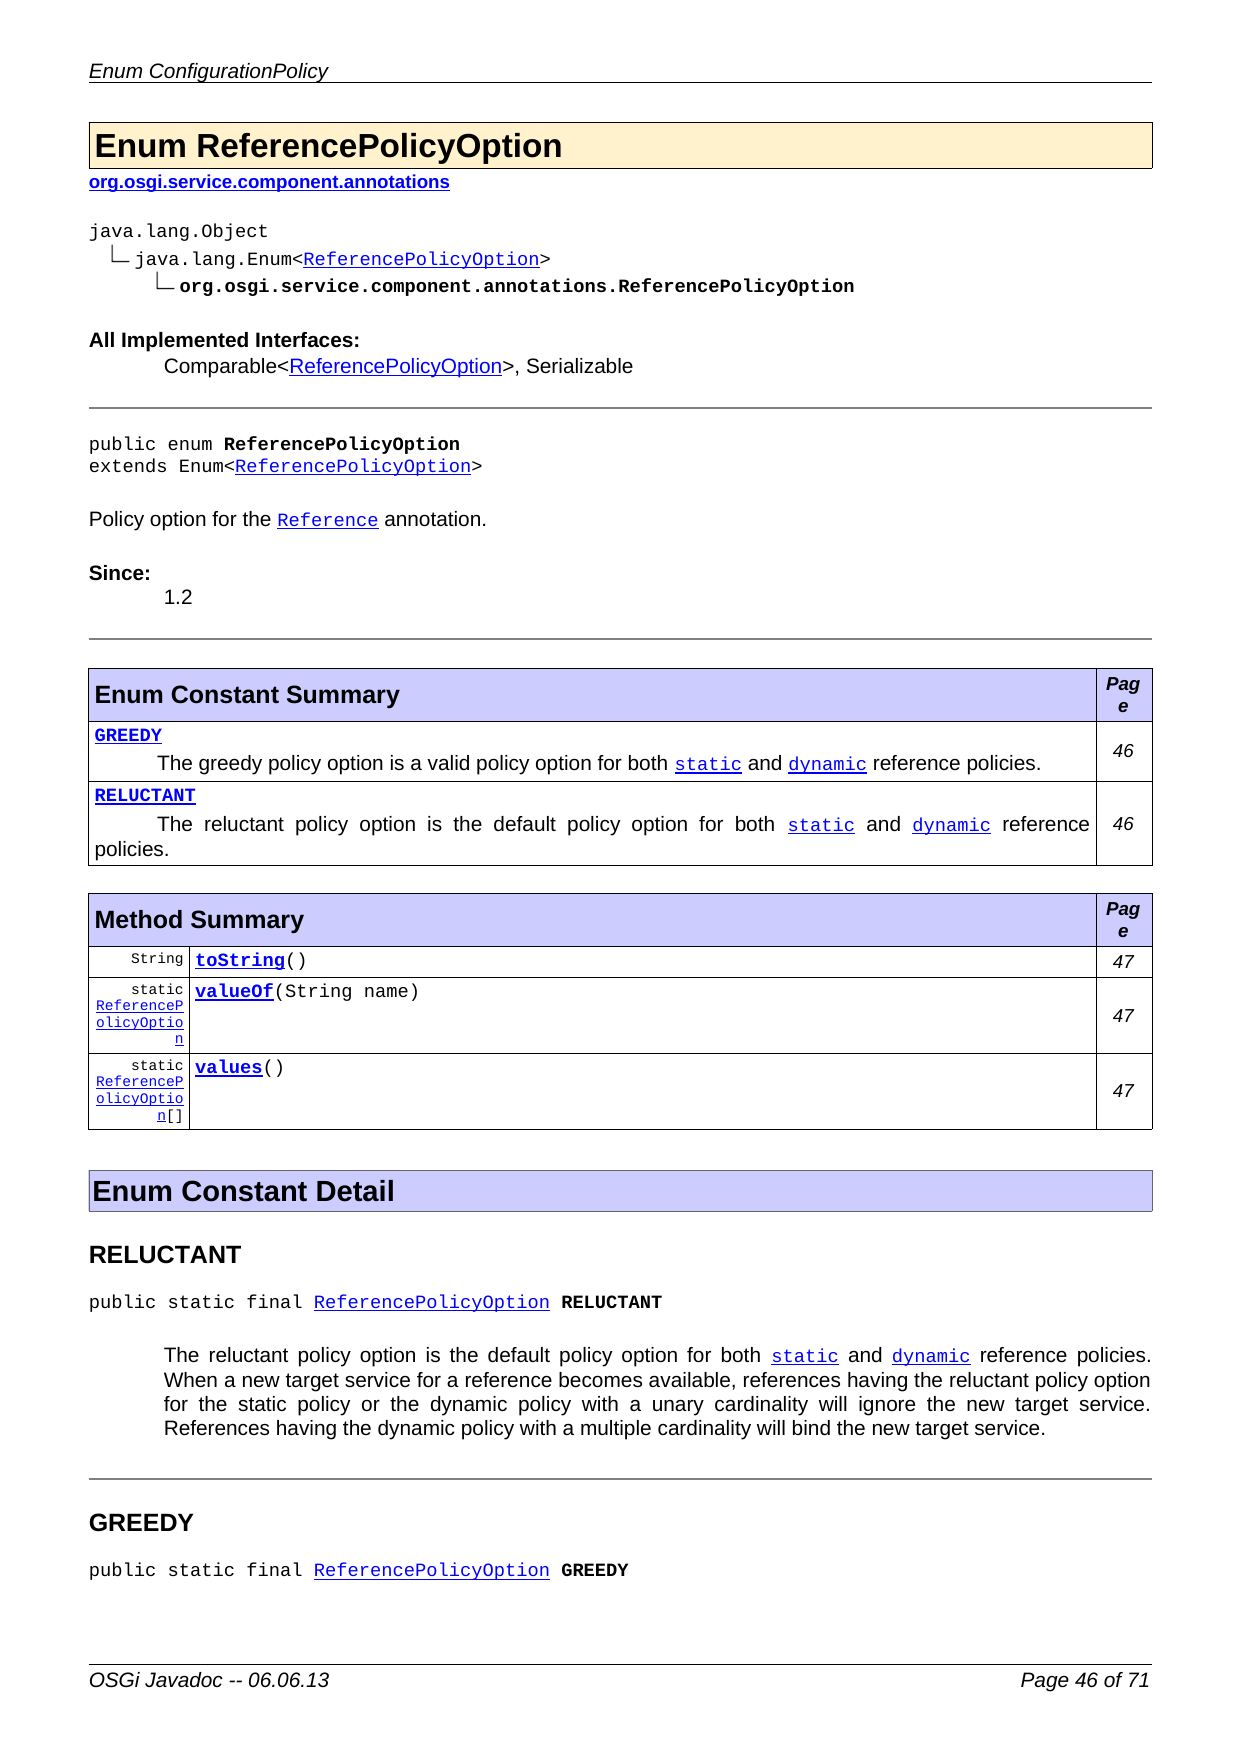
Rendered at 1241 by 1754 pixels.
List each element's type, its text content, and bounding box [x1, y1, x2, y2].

text 1.2 [163, 585, 1152, 609]
text Policy option for the Reference annotation. [88, 507, 1152, 532]
text public enum ReferencePolicyOption [88, 435, 1152, 456]
table_header Page [1097, 894, 1152, 946]
table_cell String [89, 947, 189, 977]
text extends Enum<ReferencePolicyOption> [88, 456, 1152, 478]
subtitle GREEDY [88, 1508, 1152, 1537]
picture [111, 243, 135, 266]
table_cell static ReferencePolicyOption[] [89, 1054, 189, 1129]
table_header Enum Constant Summary [89, 669, 1096, 721]
table_header Page [1097, 669, 1152, 721]
subtitle RELUCTANT [88, 1239, 1152, 1268]
text Comparable<ReferencePolicyOption>, Serializable [163, 354, 1152, 378]
text public static final ReferencePolicyOption GREEDY [88, 1561, 1152, 1582]
table_cell valueOf(String name) [190, 978, 1096, 1053]
table_cell 47 [1097, 978, 1152, 1053]
subtitle All Implemented Interfaces: [88, 327, 1152, 351]
text org.osgi.service.component.annotations.ReferencePolicyOption [88, 271, 1152, 298]
text java.lang.Object [88, 222, 1152, 243]
picture [156, 270, 180, 293]
table_cell static ReferencePolicyOption [89, 978, 189, 1053]
table_cell toString() [190, 947, 1096, 977]
subtitle Enum ReferencePolicyOption [90, 123, 1152, 168]
table_cell 47 [1097, 947, 1152, 977]
table_cell RELUCTANT The reluctant policy option is the default policy option for both static and dynamic reference policies. [89, 782, 1096, 865]
text java.lang.Enum<ReferencePolicyOption> [88, 243, 1152, 271]
table_cell 46 [1097, 782, 1152, 865]
table_cell 47 [1097, 1054, 1152, 1129]
table_cell 46 [1097, 722, 1152, 781]
text Since: [88, 561, 1152, 585]
text The reluctant policy option is the default policy option for both static and dynamic reference policies. When a new target service for a reference becomes available, references having the reluctant policy option for the static policy or the dynamic policy with a unary cardinality will ignore the new target service. References having the dynamic policy with a multiple cardinality will bind the new target service. [163, 1343, 1152, 1440]
text org.osgi.service.component.annotations [88, 171, 1152, 193]
table_cell values() [190, 1054, 1096, 1129]
table_header Method Summary [89, 894, 1096, 946]
text public static final ReferencePolicyOption RELUCTANT [88, 1292, 1152, 1314]
subtitle Enum Constant Detail [90, 1171, 1152, 1211]
table_cell GREEDY The greedy policy option is a valid policy option for both static and dynamic reference policies. [89, 722, 1096, 781]
